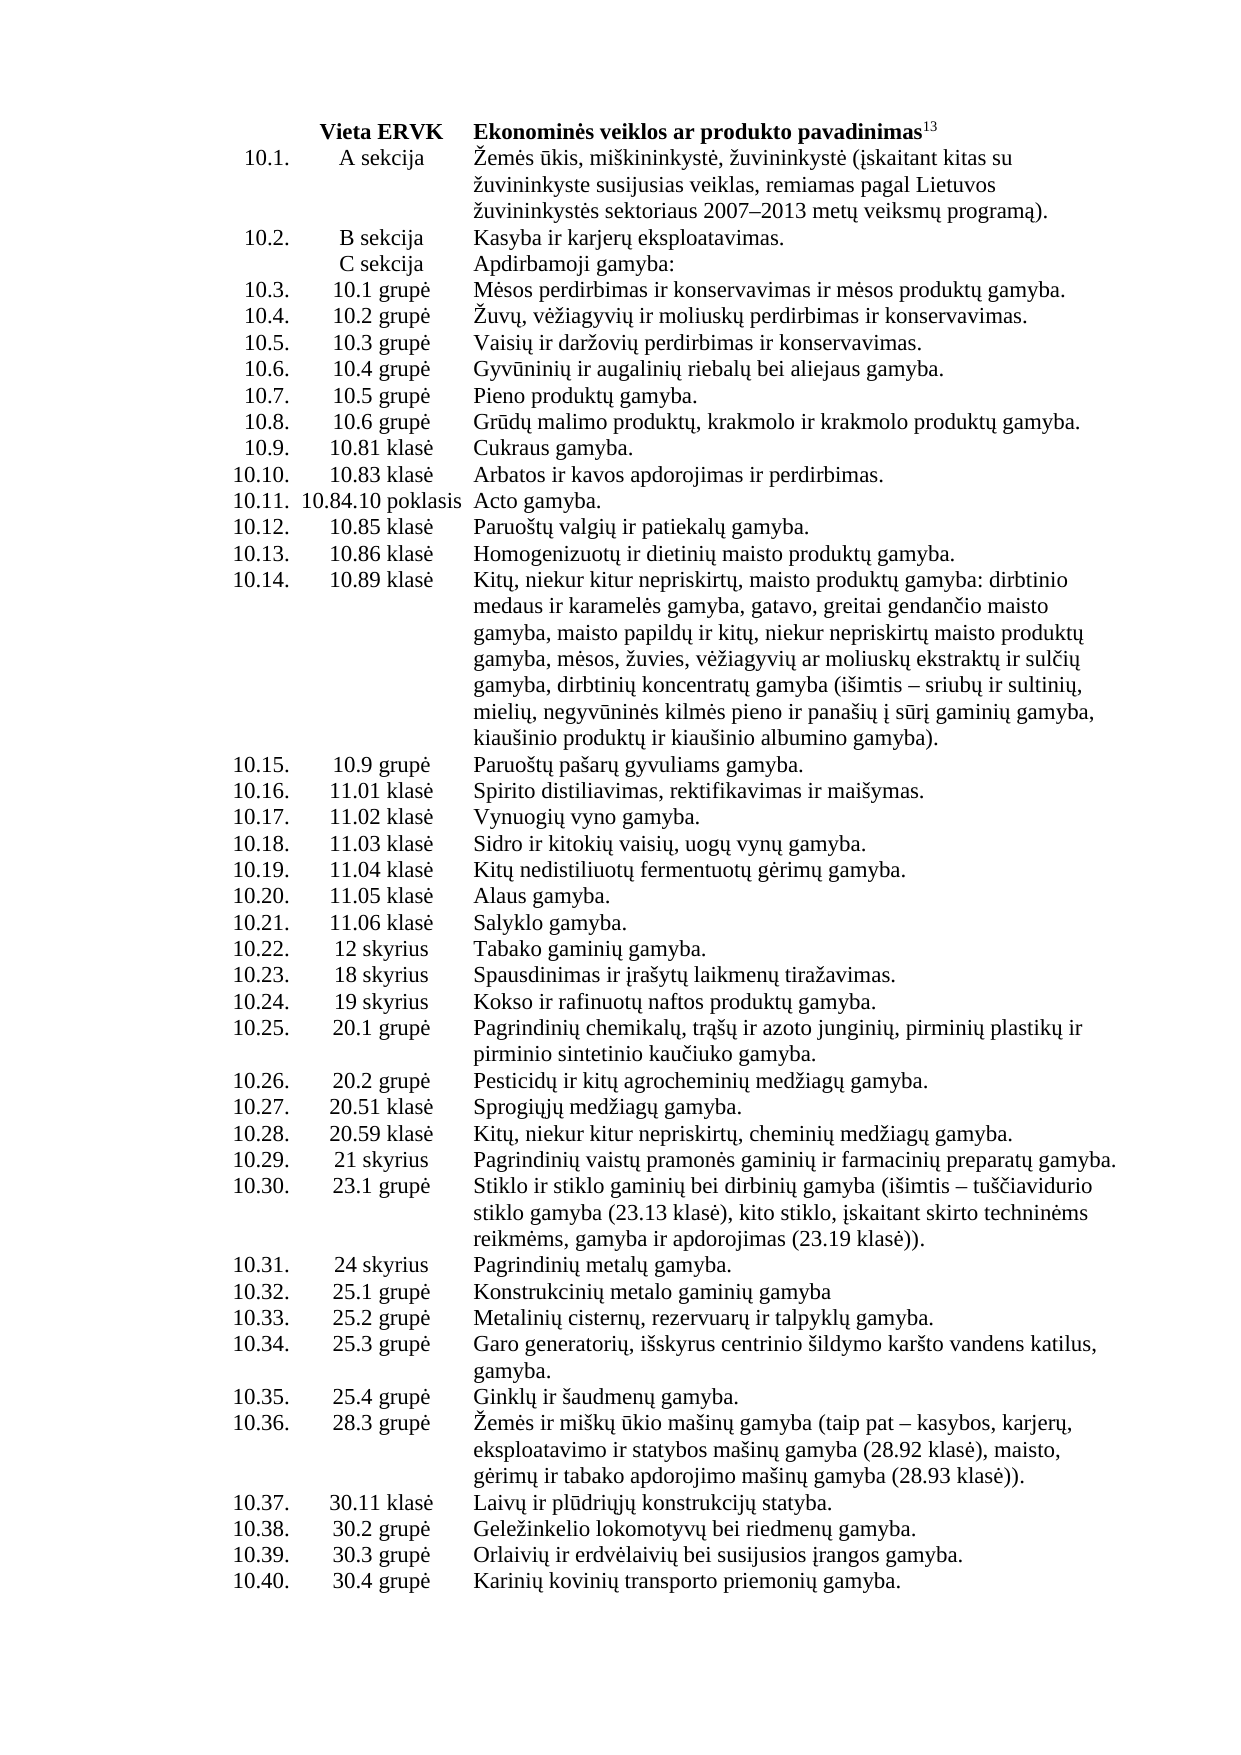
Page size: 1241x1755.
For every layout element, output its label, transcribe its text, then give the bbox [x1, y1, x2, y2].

table_cell Karinių kovinių transporto priemonių gamyba. [469, 1568, 1131, 1594]
table_cell 10.89 klasė [294, 566, 469, 751]
table_cell 24 skyrius [294, 1251, 469, 1278]
table_cell Kitų nedistiliuotų fermentuotų gėrimų gamyba. [469, 856, 1131, 882]
table_cell Pagrindinių metalų gamyba. [469, 1251, 1131, 1278]
table_cell Homogenizuotų ir dietinių maisto produktų gamyba. [469, 540, 1131, 566]
table_cell 10.84.10 poklasis [294, 487, 469, 513]
table_cell 10.24. [181, 988, 294, 1014]
table_cell 10.22. [181, 935, 294, 961]
table_header [181, 118, 294, 144]
table_cell 10.85 klasė [294, 514, 469, 540]
table_cell Žemės ir miškų ūkio mašinų gamyba (taip pat – kasybos, karjerų, eksploatavimo ir statybos mašinų gamyba (28.92 klasė), maisto, gėrimų ir tabako apdorojimo mašinų gamyba (28.93 klasė)). [469, 1410, 1131, 1488]
table_cell 10.16. [181, 777, 294, 803]
table_cell 25.4 grupė [294, 1383, 469, 1409]
table_cell 21 skyrius [294, 1146, 469, 1172]
table_cell Paruoštų valgių ir patiekalų gamyba. [469, 514, 1131, 540]
table_cell Acto gamyba. [469, 487, 1131, 513]
table_cell Kokso ir rafinuotų naftos produktų gamyba. [469, 988, 1131, 1014]
table_cell 10.25. [181, 1014, 294, 1067]
table_cell 10.4 grupė [294, 355, 469, 382]
table_cell 10.1 grupė [294, 276, 469, 303]
table_cell 10.37. [181, 1489, 294, 1515]
table_cell Alaus gamyba. [469, 883, 1131, 909]
table_cell 10.6 grupė [294, 408, 469, 434]
table_cell 25.2 grupė [294, 1304, 469, 1330]
table_cell 20.2 grupė [294, 1067, 469, 1093]
table_cell 25.1 grupė [294, 1278, 469, 1304]
table_cell Laivų ir plūdriųjų konstrukcijų statyba. [469, 1489, 1131, 1515]
table_cell 10.17. [181, 803, 294, 830]
table_cell Sidro ir kitokių vaisių, uogų vynų gamyba. [469, 830, 1131, 856]
table_cell 10.86 klasė [294, 540, 469, 566]
table_cell Geležinkelio lokomotyvų bei riedmenų gamyba. [469, 1515, 1131, 1541]
table_cell Cukraus gamyba. [469, 434, 1131, 461]
table_cell C sekcija [294, 250, 469, 276]
table_cell 10.9. [181, 434, 294, 461]
table_cell 10.81 klasė [294, 434, 469, 461]
table_cell 10.30. [181, 1172, 294, 1251]
table_cell 19 skyrius [294, 988, 469, 1014]
table_cell 11.01 klasė [294, 777, 469, 803]
table_cell 10.10. [181, 461, 294, 487]
table_cell 10.9 grupė [294, 751, 469, 777]
table_cell 10.32. [181, 1278, 294, 1304]
table_cell Spausdinimas ir įrašytų laikmenų tiražavimas. [469, 961, 1131, 988]
table_cell Vynuogių vyno gamyba. [469, 803, 1131, 830]
table_cell 10.26. [181, 1067, 294, 1093]
table_cell 10.83 klasė [294, 461, 469, 487]
table_cell Ginklų ir šaudmenų gamyba. [469, 1383, 1131, 1409]
table_cell 30.2 grupė [294, 1515, 469, 1541]
table_cell 10.15. [181, 751, 294, 777]
table_cell 10.12. [181, 514, 294, 540]
table_cell Mėsos perdirbimas ir konservavimas ir mėsos produktų gamyba. [469, 276, 1131, 303]
table_cell Paruoštų pašarų gyvuliams gamyba. [469, 751, 1131, 777]
table_cell 10.6. [181, 355, 294, 382]
table_cell 10.40. [181, 1568, 294, 1594]
table_cell 10.39. [181, 1541, 294, 1568]
table_cell 10.5. [181, 329, 294, 355]
table_cell 10.23. [181, 961, 294, 988]
table_cell Tabako gaminių gamyba. [469, 935, 1131, 961]
table_cell Arbatos ir kavos apdorojimas ir perdirbimas. [469, 461, 1131, 487]
table_cell Apdirbamoji gamyba: [469, 250, 1131, 276]
table_cell 10.14. [181, 566, 294, 751]
table_cell 10.2. [181, 224, 294, 250]
table_cell Stiklo ir stiklo gaminių bei dirbinių gamyba (išimtis – tuščiavidurio stiklo gamyba (23.13 klasė), kito stiklo, įskaitant skirto techninėms reikmėms, gamyba ir apdorojimas (23.19 klasė)). [469, 1172, 1131, 1251]
table_cell 20.51 klasė [294, 1093, 469, 1119]
table_cell 10.20. [181, 883, 294, 909]
table_cell 10.7. [181, 382, 294, 408]
table_cell 10.19. [181, 856, 294, 882]
table_cell [181, 250, 294, 276]
table_cell 10.28. [181, 1120, 294, 1146]
table_cell 10.33. [181, 1304, 294, 1330]
table_cell 10.18. [181, 830, 294, 856]
table_cell 18 skyrius [294, 961, 469, 988]
table_cell Pieno produktų gamyba. [469, 382, 1131, 408]
table_cell 10.27. [181, 1093, 294, 1119]
table_cell 10.11. [181, 487, 294, 513]
table_header Vieta ERVK [294, 118, 469, 144]
table_cell Kitų, niekur kitur nepriskirtų, maisto produktų gamyba: dirbtinio medaus ir karamelės gamyba, gatavo, greitai gendančio maisto gamyba, maisto papildų ir kitų, niekur nepriskirtų maisto produktų gamyba, mėsos, žuvies, vėžiagyvių ar moliuskų ekstraktų ir sulčių gamyba, dirbtinių koncentratų gamyba (išimtis – sriubų ir sultinių, mielių, negyvūninės kilmės pieno ir panašių į sūrį gaminių gamyba, kiaušinio produktų ir kiaušinio albumino gamyba). [469, 566, 1131, 751]
table_cell 28.3 grupė [294, 1410, 469, 1488]
table_cell Vaisių ir daržovių perdirbimas ir konservavimas. [469, 329, 1131, 355]
table_cell Konstrukcinių metalo gaminių gamyba [469, 1278, 1131, 1304]
table_cell 20.1 grupė [294, 1014, 469, 1067]
table_cell 10.8. [181, 408, 294, 434]
table_cell 10.21. [181, 909, 294, 935]
table_cell 30.4 grupė [294, 1568, 469, 1594]
table_cell Grūdų malimo produktų, krakmolo ir krakmolo produktų gamyba. [469, 408, 1131, 434]
table_cell 10.36. [181, 1410, 294, 1488]
table_cell 30.11 klasė [294, 1489, 469, 1515]
table_cell 10.3. [181, 276, 294, 303]
table_cell 10.3 grupė [294, 329, 469, 355]
table_cell 10.5 grupė [294, 382, 469, 408]
table_cell 11.05 klasė [294, 883, 469, 909]
table_cell Salyklo gamyba. [469, 909, 1131, 935]
table_cell B sekcija [294, 224, 469, 250]
table_cell Pagrindinių chemikalų, trąšų ir azoto junginių, pirminių plastikų ir pirminio sintetinio kaučiuko gamyba. [469, 1014, 1131, 1067]
table_cell 10.34. [181, 1330, 294, 1383]
table_cell 10.35. [181, 1383, 294, 1409]
table_cell Pesticidų ir kitų agrocheminių medžiagų gamyba. [469, 1067, 1131, 1093]
table_cell 10.4. [181, 303, 294, 329]
table_cell Gyvūninių ir augalinių riebalų bei aliejaus gamyba. [469, 355, 1131, 382]
table_cell Garo generatorių, išskyrus centrinio šildymo karšto vandens katilus, gamyba. [469, 1330, 1131, 1383]
table_cell 10.1. [181, 145, 294, 223]
table_cell 20.59 klasė [294, 1120, 469, 1146]
table_cell Sprogiųjų medžiagų gamyba. [469, 1093, 1131, 1119]
table_cell 11.03 klasė [294, 830, 469, 856]
table_cell Žuvų, vėžiagyvių ir moliuskų perdirbimas ir konservavimas. [469, 303, 1131, 329]
table_cell 10.2 grupė [294, 303, 469, 329]
table_cell Kasyba ir karjerų eksploatavimas. [469, 224, 1131, 250]
table_cell Kitų, niekur kitur nepriskirtų, cheminių medžiagų gamyba. [469, 1120, 1131, 1146]
table_cell 10.31. [181, 1251, 294, 1278]
table_cell Žemės ūkis, miškininkystė, žuvininkystė (įskaitant kitas su žuvininkyste susijusias veiklas, remiamas pagal Lietuvos žuvininkystės sektoriaus 2007–2013 metų veiksmų programą). [469, 145, 1131, 223]
table_cell Metalinių cisternų, rezervuarų ir talpyklų gamyba. [469, 1304, 1131, 1330]
table_cell 10.38. [181, 1515, 294, 1541]
table_cell 11.02 klasė [294, 803, 469, 830]
table_cell 25.3 grupė [294, 1330, 469, 1383]
table_cell Spirito distiliavimas, rektifikavimas ir maišymas. [469, 777, 1131, 803]
table_cell 10.29. [181, 1146, 294, 1172]
table_cell 12 skyrius [294, 935, 469, 961]
table_cell 30.3 grupė [294, 1541, 469, 1568]
table_cell 11.04 klasė [294, 856, 469, 882]
table_cell A sekcija [294, 145, 469, 223]
table_cell Pagrindinių vaistų pramonės gaminių ir farmacinių preparatų gamyba. [469, 1146, 1131, 1172]
table_cell Orlaivių ir erdvėlaivių bei susijusios įrangos gamyba. [469, 1541, 1131, 1568]
table_cell 23.1 grupė [294, 1172, 469, 1251]
table_cell 10.13. [181, 540, 294, 566]
table_header Ekonominės veiklos ar produkto pavadinimas13 [469, 118, 1131, 144]
table_cell 11.06 klasė [294, 909, 469, 935]
